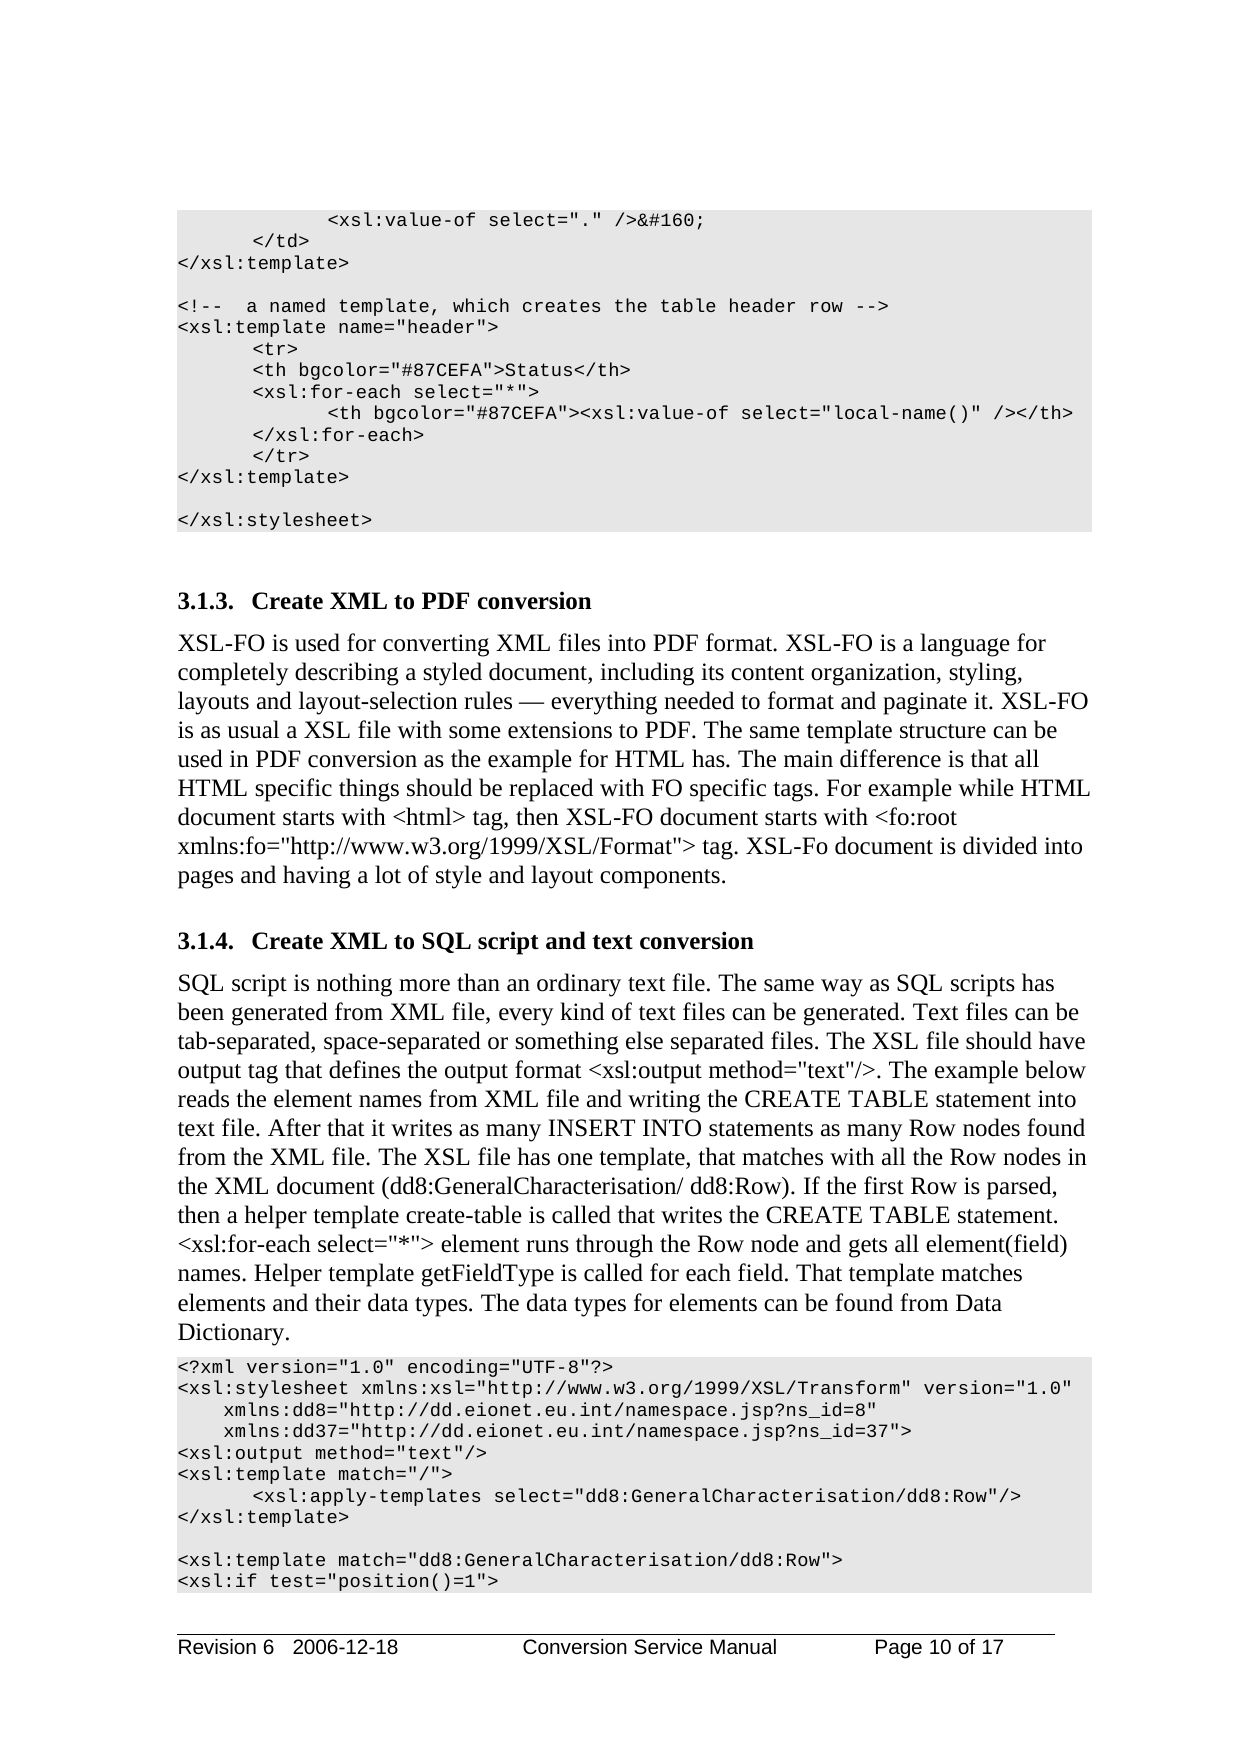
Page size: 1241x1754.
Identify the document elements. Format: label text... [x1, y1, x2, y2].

list <xsl:template match="dd8:GeneralCharacterisation/dd8:Row"> [177, 1550, 1092, 1572]
list </xsl:stylesheet> [177, 511, 1092, 532]
list <?xml version="1.0" encoding="UTF-8"?> [177, 1357, 1092, 1379]
list <xsl:stylesheet xmlns:xsl="http://www.w3.org/1999/XSL/Transform" version="1.0" [177, 1379, 1092, 1400]
list <xsl:value-of select="." />&#160; [177, 210, 1092, 232]
list <xsl:output method="text"/> [177, 1443, 1092, 1464]
list xmlns:dd37="http://dd.eionet.eu.int/namespace.jsp?ns_id=37"> [177, 1422, 1092, 1443]
text XSL-FO is used for converting XML files into PDF format. XSL-FO is a language for completely describing a styled document, including its content organization, styling, layouts and layout-selection rules — everything needed to format and paginate it. XSL-FO is as usual a XSL file with some extensions to PDF. The same template structure can be used in PDF conversion as the example for HTML has. The main difference is that all HTML specific things should be replaced with FO specific tags. For example while HTML document starts with <html> tag, then XSL-FO document starts with <fo:root xmlns:fo="http://www.w3.org/1999/XSL/Format"> tag. XSL-Fo document is divided into pages and having a lot of style and layout components. [177, 628, 1092, 889]
list <tr> [177, 339, 1092, 361]
list <!-- a named template, which creates the table header row --> [177, 296, 1092, 318]
list <xsl:template match="/"> [177, 1464, 1092, 1486]
list </xsl:template> [177, 1507, 1092, 1529]
subtitle Create XML to SQL script and text conversion [177, 926, 1092, 955]
list </xsl:template> [177, 253, 1092, 275]
list </xsl:for-each> [177, 425, 1092, 446]
list <xsl:for-each select="*"> [177, 382, 1092, 403]
list <xsl:apply-templates select="dd8:GeneralCharacterisation/dd8:Row"/> [177, 1486, 1092, 1507]
subtitle Create XML to PDF conversion [177, 586, 1092, 615]
list <th bgcolor="#87CEFA">Status</th> [177, 361, 1092, 382]
list </td> [177, 232, 1092, 253]
list </xsl:template> [177, 468, 1092, 489]
list xmlns:dd8="http://dd.eionet.eu.int/namespace.jsp?ns_id=8" [177, 1400, 1092, 1422]
text SQL script is nothing more than an ordinary text file. The same way as SQL scripts has been generated from XML file, every kind of text files can be generated. Text files can be tab-separated, space-separated or something else separated files. The XSL file should have output tag that defines the output format <xsl:output method="text"/>. The example below reads the element names from XML file and writing the CREATE TABLE statement into text file. After that it writes as many INSERT INTO statements as many Row nodes found from the XML file. The XSL file has one template, that matches with all the Row nodes in the XML document (dd8:GeneralCharacterisation/ dd8:Row). If the first Row is parsed, then a helper template create-table is called that writes the CREATE TABLE statement. <xsl:for-each select="*"> element runs through the Row node and gets all element(field) names. Helper template getFieldType is called for each field. That template matches elements and their data types. The data types for elements can be found from Data Dictionary. [177, 968, 1092, 1346]
list <xsl:template name="header"> [177, 318, 1092, 339]
list </tr> [177, 446, 1092, 468]
list <xsl:if test="position()=1"> [177, 1572, 1092, 1593]
list <th bgcolor="#87CEFA"><xsl:value-of select="local-name()" /></th> [177, 403, 1092, 425]
